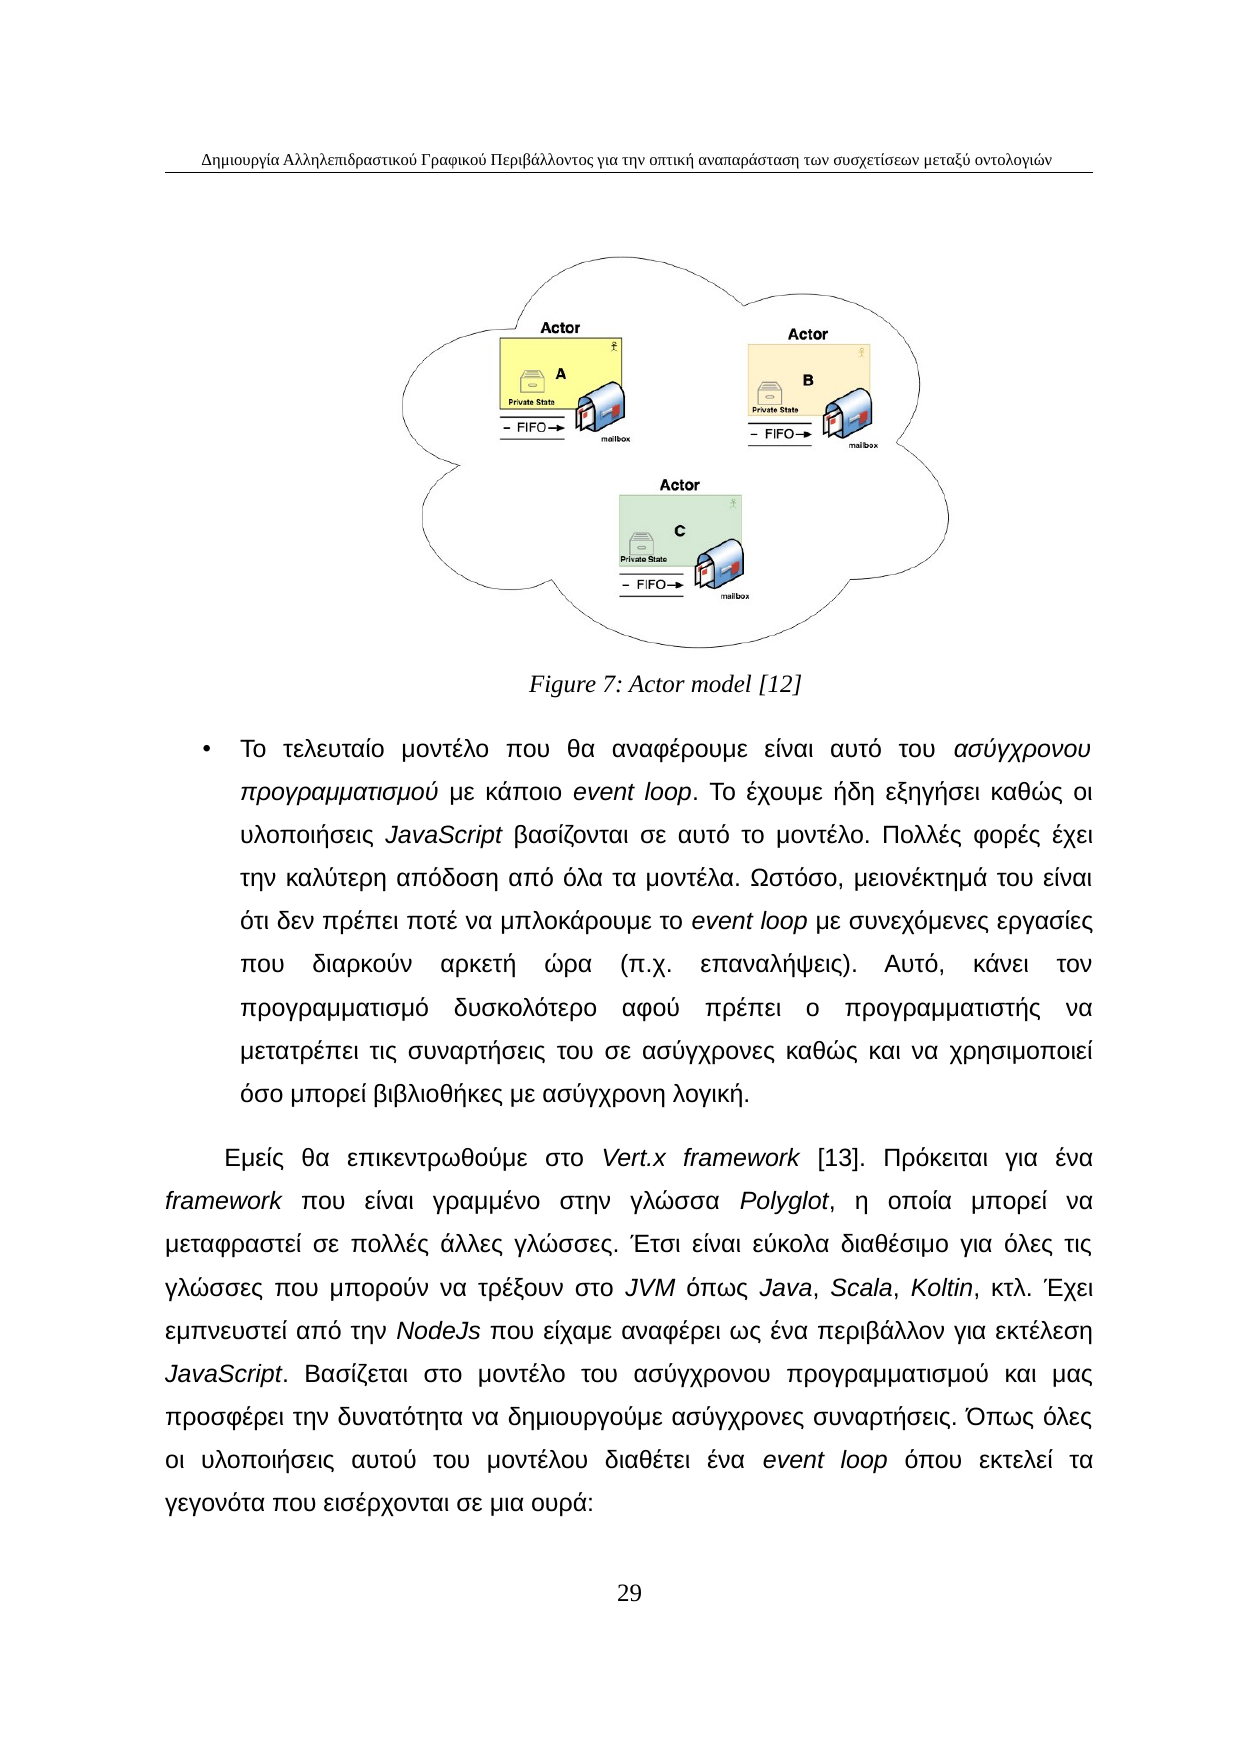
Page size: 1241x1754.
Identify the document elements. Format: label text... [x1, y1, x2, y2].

picture [362, 214, 972, 670]
list Το τελευταίο μοντέλο που θα αναφέρουμε είναι αυτό του ασύγχρονου προγραμματισμού με κάποιο event loop. Το έχουμε ήδη εξηγήσει καθώς οι υλοποιήσεις JavaScript βασίζονται σε αυτό το μοντέλο. Πολλές φορές έχει την καλύτερη απόδοση από όλα τα μοντέλα. Ωστόσο, μειονέκτημά του είναι ότι δεν πρέπει ποτέ να μπλοκάρουμε το event loop με συνεχόμενες εργασίες που διαρκούν αρκετή ώρα (π.χ. επαναλήψεις). Αυτό, κάνει τον προγραμματισμό δυσκολότερο αφού πρέπει ο προγραμματιστής να μετατρέπει τις συναρτήσεις του σε ασύγχρονες καθώς και να χρησιμοποιεί όσο μπορεί βιβλιοθήκες με ασύγχρονη λογική. [202, 734, 1093, 1108]
list Figure 7: Actor model [12] [362, 670, 971, 698]
text Εμείς θα επικεντρωθούμε στο Vert.x framework [13]. Πρόκειται για ένα framework που είναι γραμμένο στην γλώσσα Polyglot, η οποία μπορεί να μεταφραστεί σε πολλές άλλες γλώσσες. Έτσι είναι εύκολα διαθέσιμο για όλες τις γλώσσες που μπορούν να τρέξουν στο JVM όπως Java, Scala, Koltin, κτλ. Έχει εμπνευστεί από την NodeJs που είχαμε αναφέρει ως ένα περιβάλλον για εκτέλεση JavaScript. Βασίζεται στο μοντέλο του ασύγχρονου προγραμματισμού και μας προσφέρει την δυνατότητα να δημιουργούμε ασύγχρονες συναρτήσεις. Όπως όλες οι υλοποιήσεις αυτού του μοντέλου διαθέτει ένα event loop όπου εκτελεί τα γεγονότα που εισέρχονται σε μια ουρά: [165, 1143, 1093, 1517]
